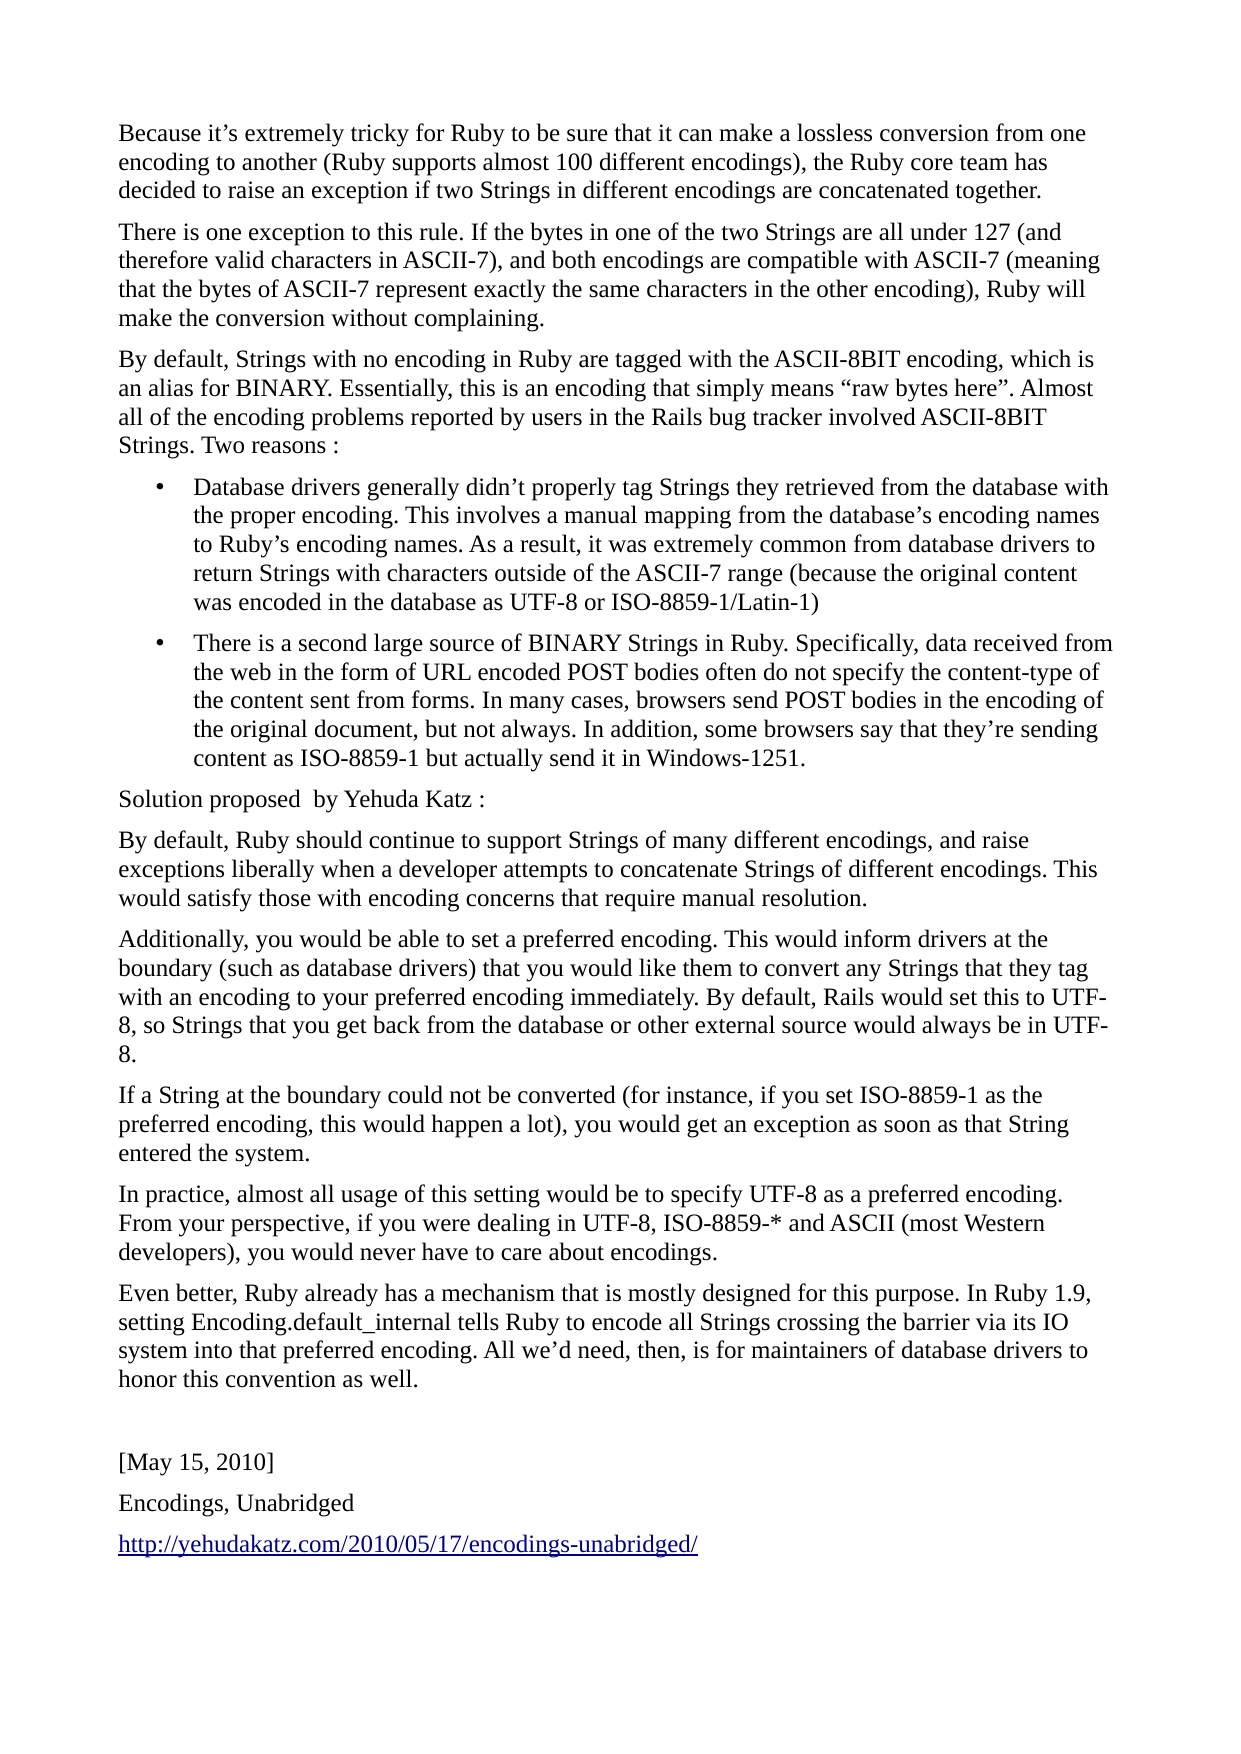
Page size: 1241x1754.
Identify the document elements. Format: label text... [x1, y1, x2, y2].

text http://yehudakatz.com/2010/05/17/encodings-unabridged/ [118, 1529, 1122, 1558]
text In practice, almost all usage of this setting would be to specify UTF-8 as a preferred encoding. From your perspective, if you were dealing in UTF-8, ISO-8859-* and ASCII (most Western developers), you would never have to care about encodings. [118, 1179, 1122, 1266]
text By default, Strings with no encoding in Ruby are tagged with the ASCII-8BIT encoding, which is an alias for BINARY. Essentially, this is an encoding that simply means “raw bytes here”. Almost all of the encoding problems reported by users in the Rails bug tracker involved ASCII-8BIT Strings. Two reasons : [118, 344, 1122, 459]
text Encodings, Unabridged [118, 1488, 1122, 1517]
text If a String at the boundary could not be converted (for instance, if you set ISO-8859-1 as the preferred encoding, this would happen a lot), you would get an exception as soon as that String entered the system. [118, 1081, 1122, 1167]
text Even better, Ruby already has a mechanism that is mostly designed for this purpose. In Ruby 1.9, setting Encoding.default_internal tells Ruby to encode all Strings crossing the barrier via its IO system into that preferred encoding. All we’d need, then, is for maintainers of database drivers to honor this convention as well. [118, 1278, 1122, 1393]
text Because it’s extremely tricky for Ruby to be sure that it can make a lossless conversion from one encoding to another (Ruby supports almost 100 different encodings), the Ruby core team has decided to raise an exception if two Strings in different encodings are concatenated together. [118, 118, 1122, 204]
text By default, Ruby should continue to support Strings of many different encodings, and raise exceptions liberally when a developer attempts to concatenate Strings of different encodings. This would satisfy those with encoding concerns that require manual resolution. [118, 826, 1122, 912]
list There is a second large source of BINARY Strings in Ruby. Specifically, data received from the web in the form of URL encoded POST bodies often do not specify the content-type of the content sent from forms. In many cases, browsers send POST bodies in the encoding of the original document, but not always. In addition, some browsers say that they’re sending content as ISO-8859-1 but actually send it in Windows-1251. [156, 628, 1122, 772]
text [May 15, 2010] [118, 1447, 1122, 1476]
text Solution proposed by Yehuda Katz : [118, 784, 1122, 813]
text There is one exception to this rule. If the bytes in one of the two Strings are all under 127 (and therefore valid characters in ASCII-7), and both encodings are compatible with ASCII-7 (meaning that the bytes of ASCII-7 represent exactly the same characters in the other encoding), Ruby will make the conversion without complaining. [118, 217, 1122, 332]
text Additionally, you would be able to set a preferred encoding. This would inform drivers at the boundary (such as database drivers) that you would like them to convert any Strings that they tag with an encoding to your preferred encoding immediately. By default, Rails would set this to UTF-8, so Strings that you get back from the database or other external source would always be in UTF-8. [118, 924, 1122, 1068]
list Database drivers generally didn’t properly tag Strings they retrieved from the database with the proper encoding. This involves a manual mapping from the database’s encoding names to Ruby’s encoding names. As a result, it was extremely common from database drivers to return Strings with characters outside of the ASCII-7 range (because the original content was encoded in the database as UTF-8 or ISO-8859-1/Latin-1) [156, 472, 1122, 616]
